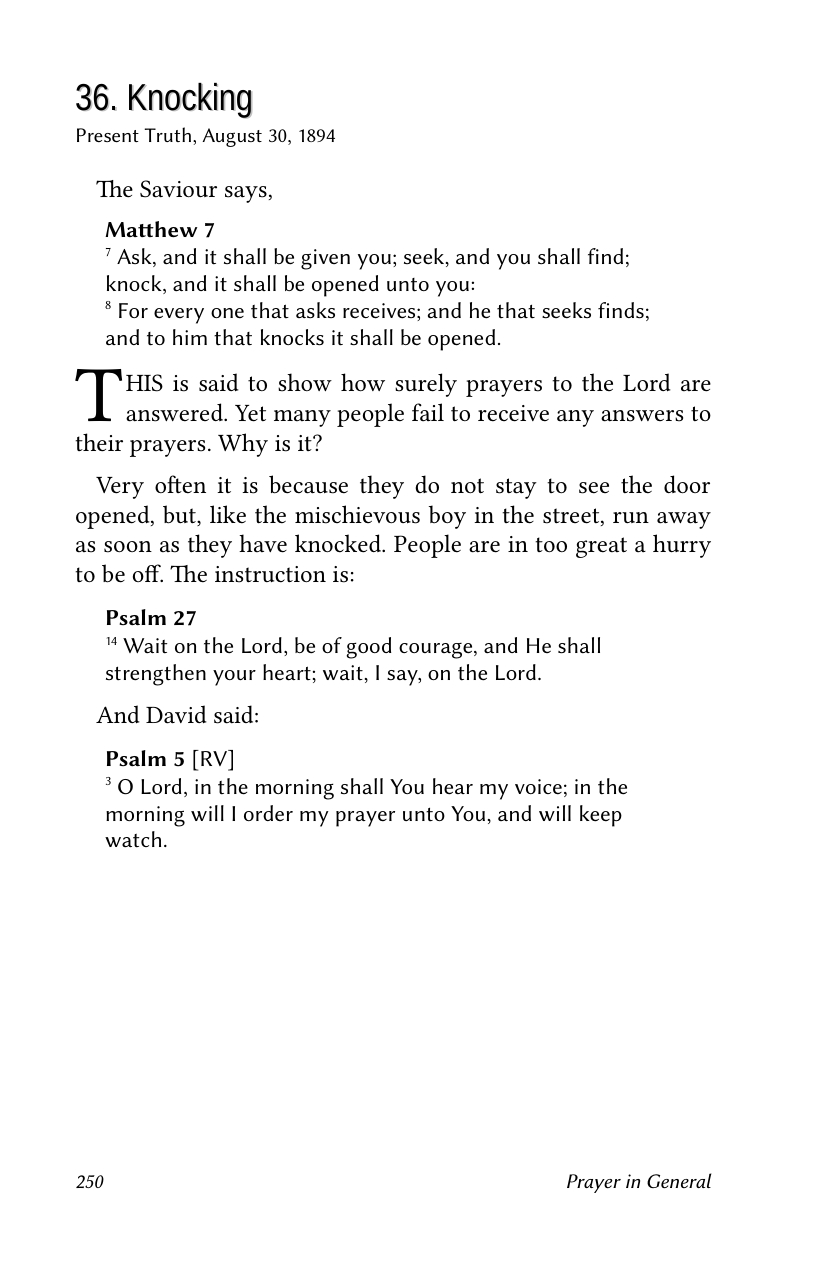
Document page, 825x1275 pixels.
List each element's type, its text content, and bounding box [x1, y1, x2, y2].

text 3 O Lord, in the morning shall You hear my voice; in the morning will I order my prayer unto You, and will keep watch. [105, 774, 682, 853]
text THIS is said to show how surely prayers to the Lord are answered. Yet many people fail to receive any answers to their prayers. Why is it? [75, 369, 712, 457]
text 8 For every one that asks receives; and he that seeks finds; and to him that knocks it shall be opened. [105, 298, 682, 351]
text The Saviour says, [75, 175, 712, 203]
text And David said: [75, 701, 712, 730]
text 7 Ask, and it shall be given you; seek, and you shall find; knock, and it shall be opened unto you: [105, 244, 682, 297]
text 14 Wait on the Lord, be of good courage, and He shall strengthen your heart; wait, I say, on the Lord. [105, 633, 682, 686]
text Psalm 27 [105, 605, 712, 631]
title Knocking [75, 75, 712, 118]
text Matthew 7 [105, 217, 712, 243]
text Very often it is because they do not stay to see the door opened, but, like the mischievous boy in the street, run away as soon as they have knocked. People are in too great a hurry to be off. The instruction is: [75, 471, 712, 589]
text Present Truth, August 30, 1894 [75, 124, 712, 148]
text Psalm 5 [RV] [105, 746, 712, 772]
